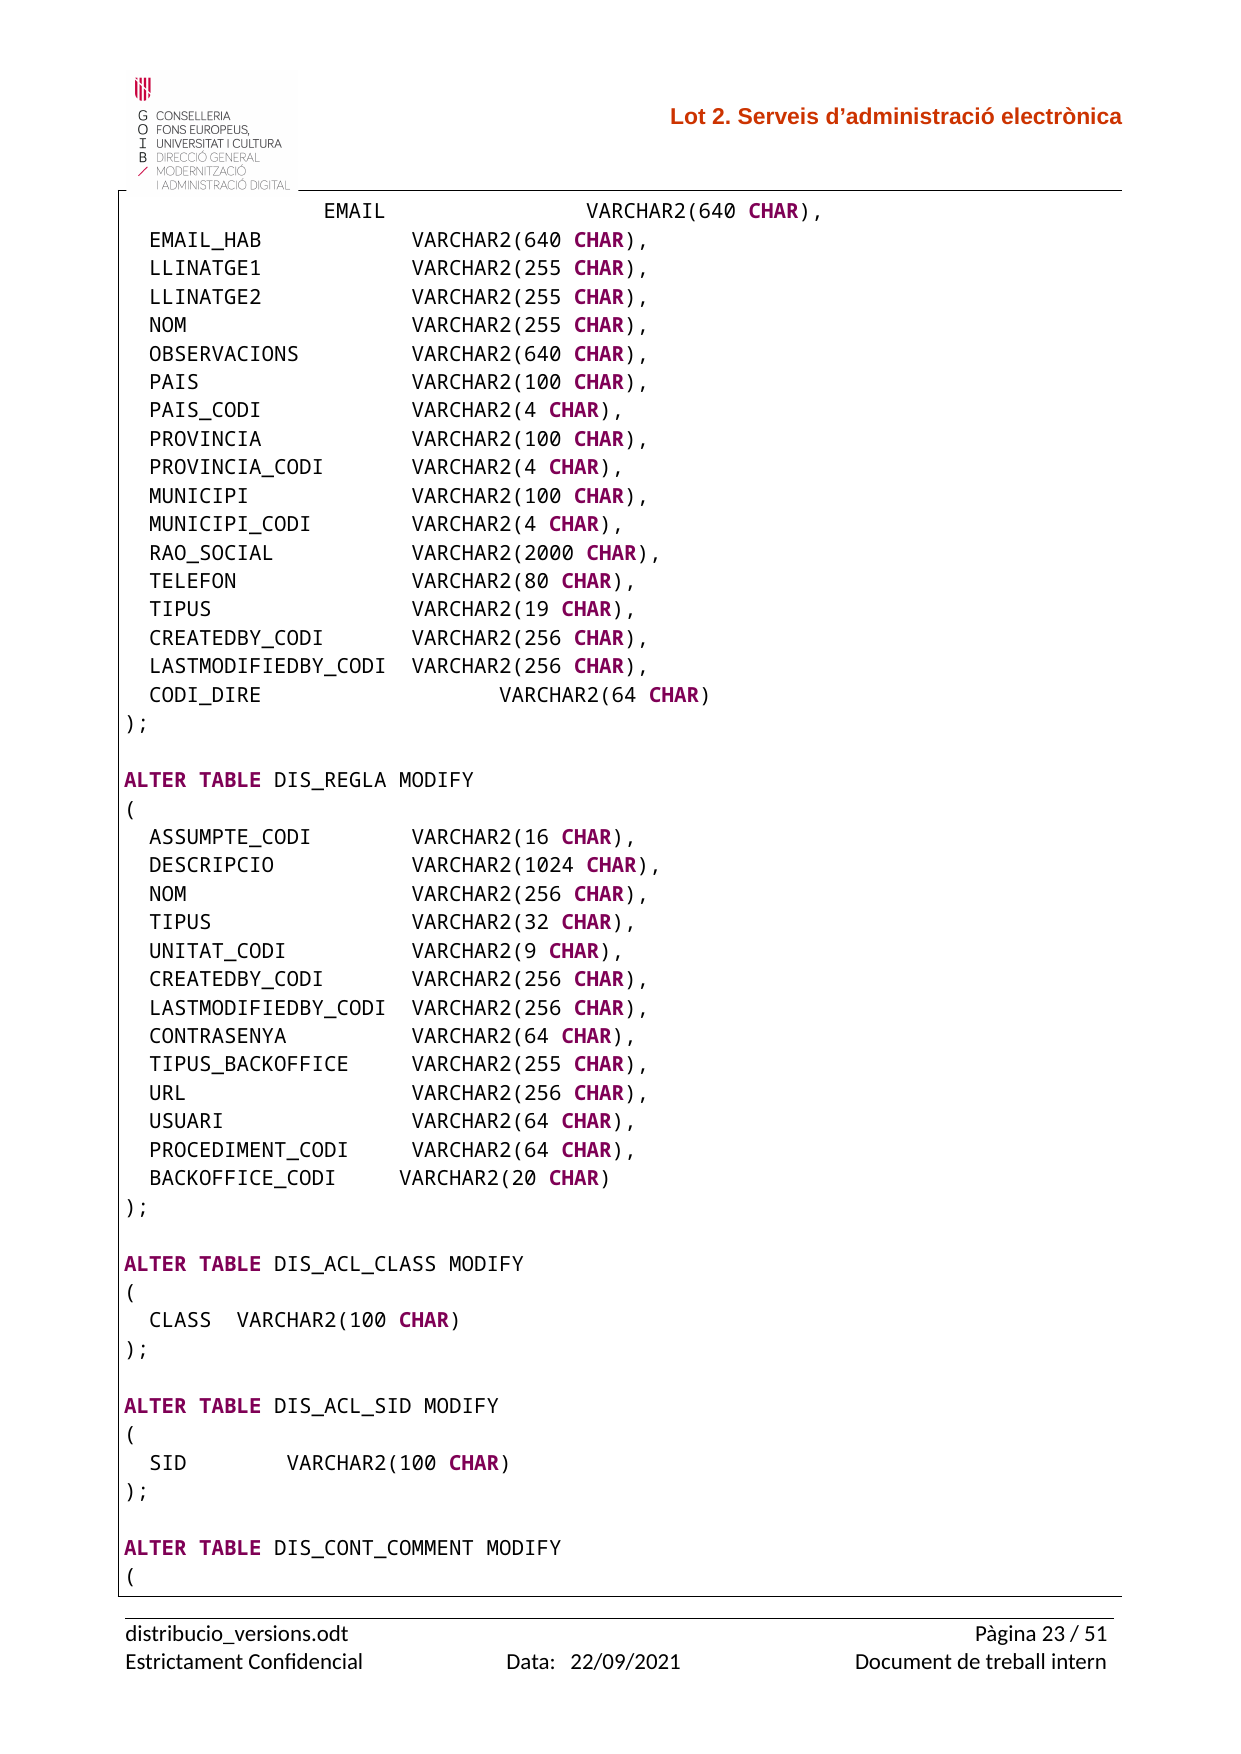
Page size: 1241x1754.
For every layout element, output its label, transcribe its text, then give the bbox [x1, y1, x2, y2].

picture [126, 70, 299, 197]
table_header EMAIL VARCHAR2(640 CHAR), EMAIL_HAB VARCHAR2(640 CHAR), LLINATGE1 VARCHAR2(255 CHAR), LLINATGE2 VARCHAR2(255 CHAR), NOM VARCHAR2(255 CHAR), OBSERVACIONS VARCHAR2(640 CHAR), PAIS VARCHAR2(100 CHAR), PAIS_CODI VARCHAR2(4 CHAR), PROVINCIA VARCHAR2(100 CHAR), PROVINCIA_CODI VARCHAR2(4 CHAR), MUNICIPI VARCHAR2(100 CHAR), MUNICIPI_CODI VARCHAR2(4 CHAR), RAO_SOCIAL VARCHAR2(2000 CHAR), TELEFON VARCHAR2(80 CHAR), TIPUS VARCHAR2(19 CHAR), CREATEDBY_CODI VARCHAR2(256 CHAR), LASTMODIFIEDBY_CODI VARCHAR2(256 CHAR), CODI_DIRE VARCHAR2(64 CHAR) ); ALTER TABLE DIS_REGLA MODIFY ( ASSUMPTE_CODI VARCHAR2(16 CHAR), DESCRIPCIO VARCHAR2(1024 CHAR), NOM VARCHAR2(256 CHAR), TIPUS VARCHAR2(32 CHAR), UNITAT_CODI VARCHAR2(9 CHAR), CREATEDBY_CODI VARCHAR2(256 CHAR), LASTMODIFIEDBY_CODI VARCHAR2(256 CHAR), CONTRASENYA VARCHAR2(64 CHAR), TIPUS_BACKOFFICE VARCHAR2(255 CHAR), URL VARCHAR2(256 CHAR), USUARI VARCHAR2(64 CHAR), PROCEDIMENT_CODI VARCHAR2(64 CHAR), BACKOFFICE_CODI VARCHAR2(20 CHAR) ); ALTER TABLE DIS_ACL_CLASS MODIFY ( CLASS VARCHAR2(100 CHAR) ); ALTER TABLE DIS_ACL_SID MODIFY ( SID VARCHAR2(100 CHAR) ); ALTER TABLE DIS_CONT_COMMENT MODIFY ( [119, 191, 1122, 1596]
